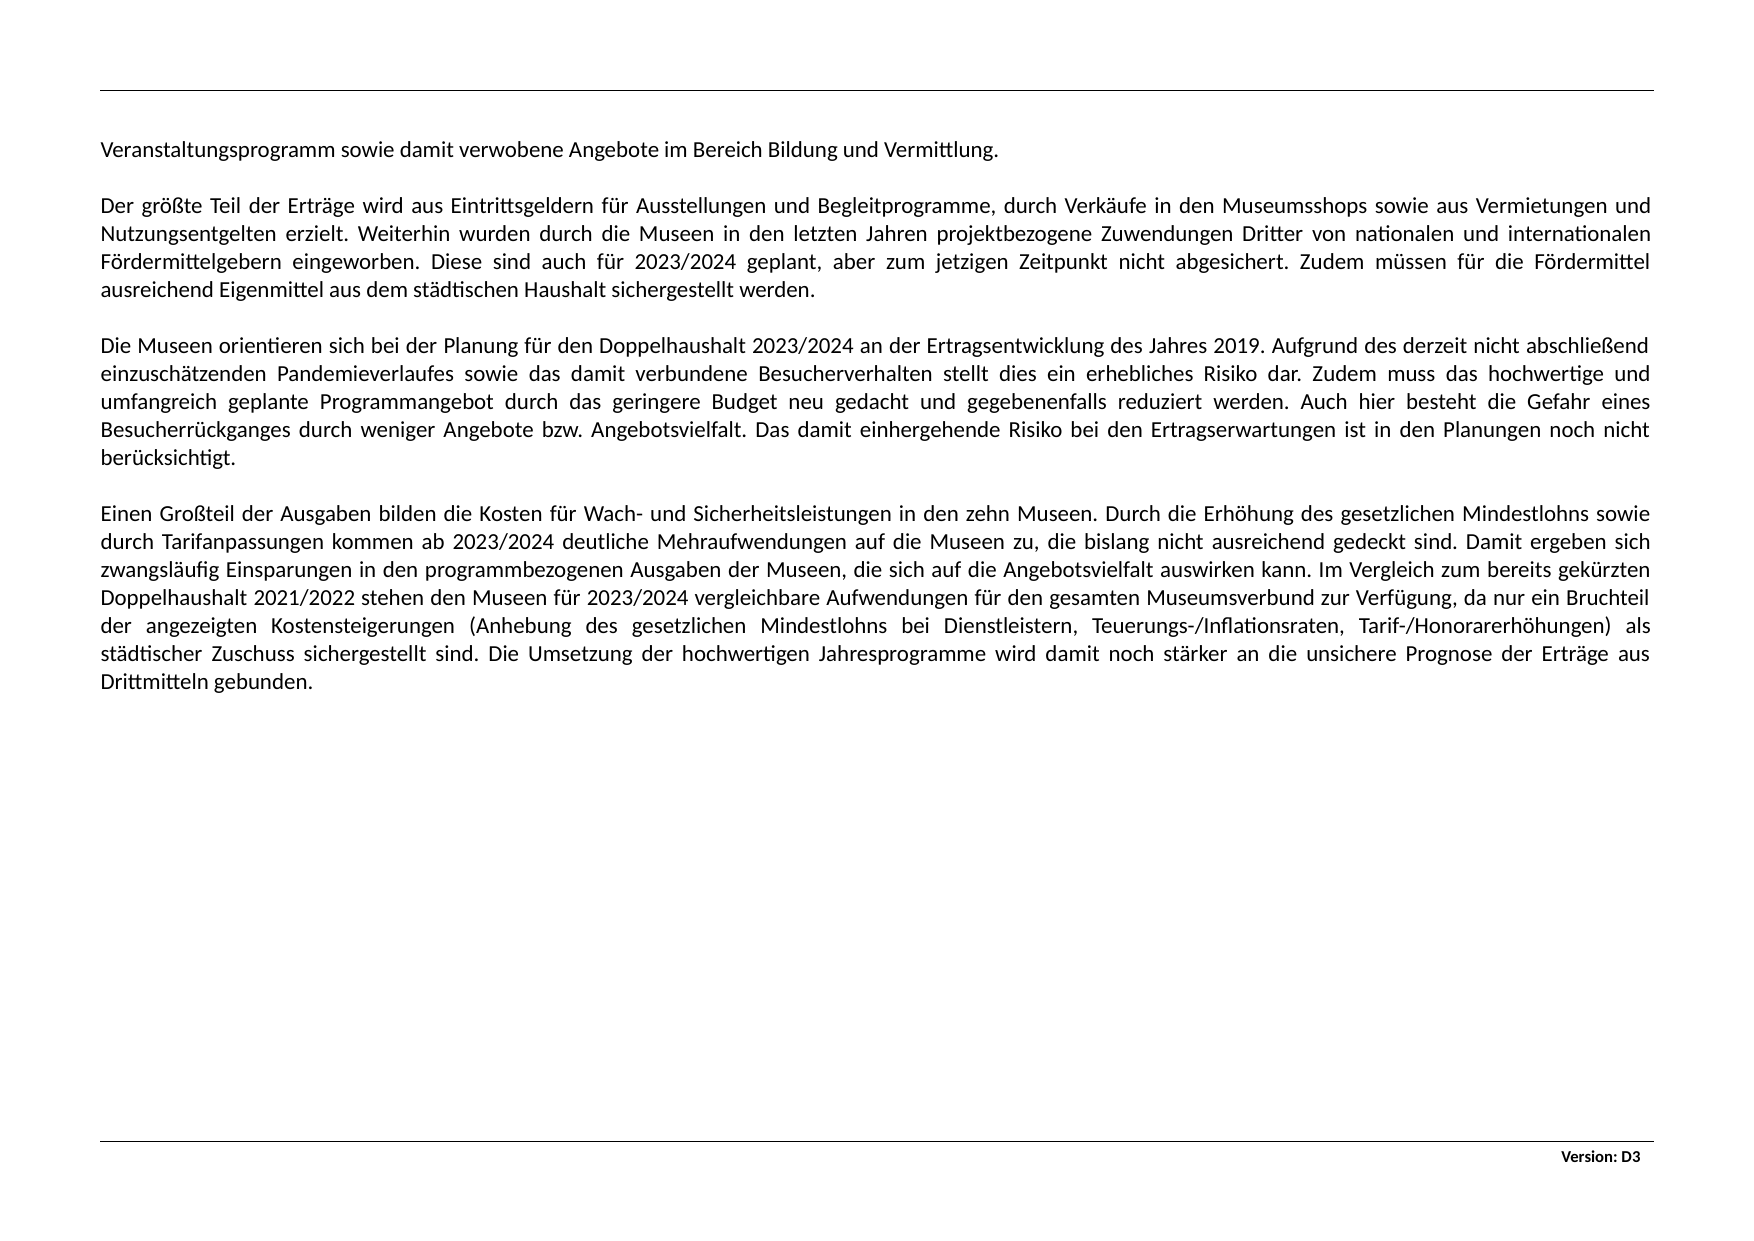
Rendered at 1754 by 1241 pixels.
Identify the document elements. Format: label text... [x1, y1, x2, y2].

text Die Museen orientieren sich bei der Planung für den Doppelhaushalt 2023/2024 an der Ertragsentwicklung des Jahres 2019. Aufgrund des derzeit nicht abschließend einzuschätzenden Pandemieverlaufes sowie das damit verbundene Besucherverhalten stellt dies ein erhebliches Risiko dar. Zudem muss das hochwertige und umfangreich geplante Programmangebot durch das geringere Budget neu gedacht und gegebenenfalls reduziert werden. Auch hier besteht die Gefahr eines Besucherrückganges durch weniger Angebote bzw. Angebotsvielfalt. Das damit einhergehende Risiko bei den Ertragserwartungen ist in den Planungen noch nicht berücksichtigt. [100, 331, 1653, 471]
text Der größte Teil der Erträge wird aus Eintrittsgeldern für Ausstellungen und Begleitprogramme, durch Verkäufe in den Museumsshops sowie aus Vermietungen und Nutzungsentgelten erzielt. Weiterhin wurden durch die Museen in den letzten Jahren projektbezogene Zuwendungen Dritter von nationalen und internationalen Fördermittelgebern eingeworben. Diese sind auch für 2023/2024 geplant, aber zum jetzigen Zeitpunkt nicht abgesichert. Zudem müssen für die Fördermittel ausreichend Eigenmittel aus dem städtischen Haushalt sichergestellt werden. [100, 191, 1653, 303]
text Veranstaltungsprogramm sowie damit verwobene Angebote im Bereich Bildung und Vermittlung. [100, 135, 1653, 163]
text Einen Großteil der Ausgaben bilden die Kosten für Wach- und Sicherheitsleistungen in den zehn Museen. Durch die Erhöhung des gesetzlichen Mindestlohns sowie durch Tarifanpassungen kommen ab 2023/2024 deutliche Mehraufwendungen auf die Museen zu, die bislang nicht ausreichend gedeckt sind. Damit ergeben sich zwangsläufig Einsparungen in den programmbezogenen Ausgaben der Museen, die sich auf die Angebotsvielfalt auswirken kann. Im Vergleich zum bereits gekürzten Doppelhaushalt 2021/2022 stehen den Museen für 2023/2024 vergleichbare Aufwendungen für den gesamten Museumsverbund zur Verfügung, da nur ein Bruchteil der angezeigten Kostensteigerungen (Anhebung des gesetzlichen Mindestlohns bei Dienstleistern, Teuerungs-/Inflationsraten, Tarif-/Honorarerhöhungen) als städtischer Zuschuss sichergestellt sind. Die Umsetzung der hochwertigen Jahresprogramme wird damit noch stärker an die unsichere Prognose der Erträge aus Drittmitteln gebunden. [100, 499, 1653, 696]
